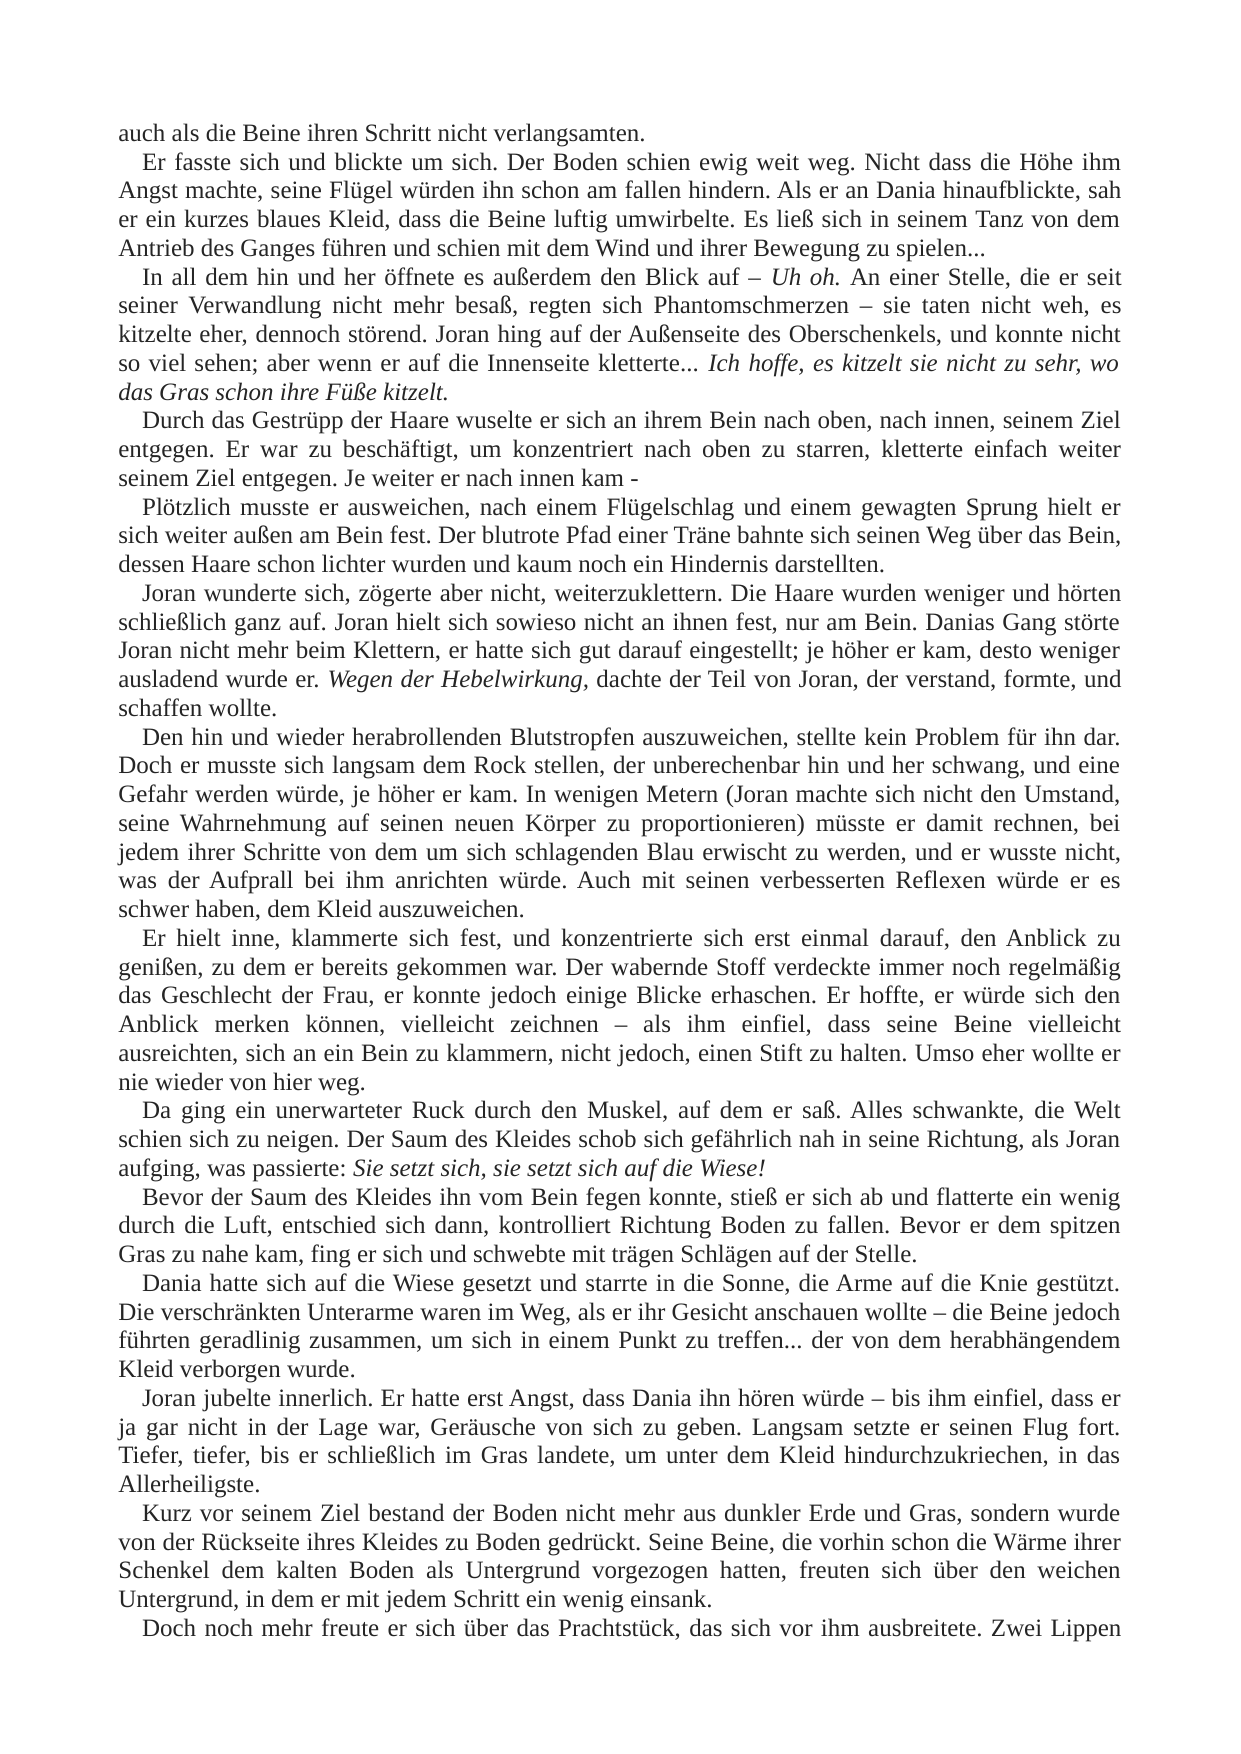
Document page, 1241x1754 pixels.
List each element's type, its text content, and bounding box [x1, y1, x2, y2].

text auch als die Beine ihren Schritt nicht verlangsamten. [118, 118, 1122, 147]
text Kurz vor seinem Ziel bestand der Boden nicht mehr aus dunkler Erde und Gras, sondern wurde von der Rückseite ihres Kleides zu Boden gedrückt. Seine Beine, die vorhin schon die Wärme ihrer Schenkel dem kalten Boden als Untergrund vorgezogen hatten, freuten sich über den weichen Untergrund, in dem er mit jedem Schritt ein wenig einsank. [118, 1498, 1122, 1613]
text Durch das Gestrüpp der Haare wuselte er sich an ihrem Bein nach oben, nach innen, seinem Ziel entgegen. Er war zu beschäftigt, um konzentriert nach oben zu starren, kletterte einfach weiter seinem Ziel entgegen. Je weiter er nach innen kam - [118, 406, 1122, 492]
text Er hielt inne, klammerte sich fest, und konzentrierte sich erst einmal darauf, den Anblick zu genißen, zu dem er bereits gekommen war. Der wabernde Stoff verdeckte immer noch regelmäßig das Geschlecht der Frau, er konnte jedoch einige Blicke erhaschen. Er hoffte, er würde sich den Anblick merken können, vielleicht zeichnen – als ihm einfiel, dass seine Beine vielleicht ausreichten, sich an ein Bein zu klammern, nicht jedoch, einen Stift zu halten. Umso eher wollte er nie wieder von hier weg. [118, 923, 1122, 1096]
text Dania hatte sich auf die Wiese gesetzt und starrte in die Sonne, die Arme auf die Knie gestützt. Die verschränkten Unterarme waren im Weg, als er ihr Gesicht anschauen wollte – die Beine jedoch führten geradlinig zusammen, um sich in einem Punkt zu treffen... der von dem herabhängendem Kleid verborgen wurde. [118, 1268, 1122, 1383]
text Joran wunderte sich, zögerte aber nicht, weiterzuklettern. Die Haare wurden weniger und hörten schließlich ganz auf. Joran hielt sich sowieso nicht an ihnen fest, nur am Bein. Danias Gang störte Joran nicht mehr beim Klettern, er hatte sich gut darauf eingestellt; je höher er kam, desto weniger ausladend wurde er. Wegen der Hebelwirkung, dachte der Teil von Joran, der verstand, formte, und schaffen wollte. [118, 578, 1122, 722]
text Den hin und wieder herabrollenden Blutstropfen auszuweichen, stellte kein Problem für ihn dar. Doch er musste sich langsam dem Rock stellen, der unberechenbar hin und her schwang, und eine Gefahr werden würde, je höher er kam. In wenigen Metern (Joran machte sich nicht den Umstand, seine Wahrnehmung auf seinen neuen Körper zu proportionieren) müsste er damit rechnen, bei jedem ihrer Schritte von dem um sich schlagenden Blau erwischt zu werden, und er wusste nicht, was der Aufprall bei ihm anrichten würde. Auch mit seinen verbesserten Reflexen würde er es schwer haben, dem Kleid auszuweichen. [118, 722, 1122, 923]
text Joran jubelte innerlich. Er hatte erst Angst, dass Dania ihn hören würde – bis ihm einfiel, dass er ja gar nicht in der Lage war, Geräusche von sich zu geben. Langsam setzte er seinen Flug fort. Tiefer, tiefer, bis er schließlich im Gras landete, um unter dem Kleid hindurchzukriechen, in das Allerheiligste. [118, 1383, 1122, 1498]
text Er fasste sich und blickte um sich. Der Boden schien ewig weit weg. Nicht dass die Höhe ihm Angst machte, seine Flügel würden ihn schon am fallen hindern. Als er an Dania hinaufblickte, sah er ein kurzes blaues Kleid, dass die Beine luftig umwirbelte. Es ließ sich in seinem Tanz von dem Antrieb des Ganges führen und schien mit dem Wind und ihrer Bewegung zu spielen... [118, 147, 1122, 262]
text Da ging ein unerwarteter Ruck durch den Muskel, auf dem er saß. Alles schwankte, die Welt schien sich zu neigen. Der Saum des Kleides schob sich gefährlich nah in seine Richtung, als Joran aufging, was passierte: Sie setzt sich, sie setzt sich auf die Wiese! [118, 1096, 1122, 1182]
text In all dem hin und her öffnete es außerdem den Blick auf – Uh oh. An einer Stelle, die er seit seiner Verwandlung nicht mehr besaß, regten sich Phantomschmerzen – sie taten nicht weh, es kitzelte eher, dennoch störend. Joran hing auf der Außenseite des Oberschenkels, und konnte nicht so viel sehen; aber wenn er auf die Innenseite kletterte... Ich hoffe, es kitzelt sie nicht zu sehr, wo das Gras schon ihre Füße kitzelt. [118, 262, 1122, 406]
text Doch noch mehr freute er sich über das Prachtstück, das sich vor ihm ausbreitete. Zwei Lippen [118, 1613, 1122, 1642]
text Plötzlich musste er ausweichen, nach einem Flügelschlag und einem gewagten Sprung hielt er sich weiter außen am Bein fest. Der blutrote Pfad einer Träne bahnte sich seinen Weg über das Bein, dessen Haare schon lichter wurden und kaum noch ein Hindernis darstellten. [118, 492, 1122, 578]
text Bevor der Saum des Kleides ihn vom Bein fegen konnte, stieß er sich ab und flatterte ein wenig durch die Luft, entschied sich dann, kontrolliert Richtung Boden zu fallen. Bevor er dem spitzen Gras zu nahe kam, fing er sich und schwebte mit trägen Schlägen auf der Stelle. [118, 1182, 1122, 1268]
